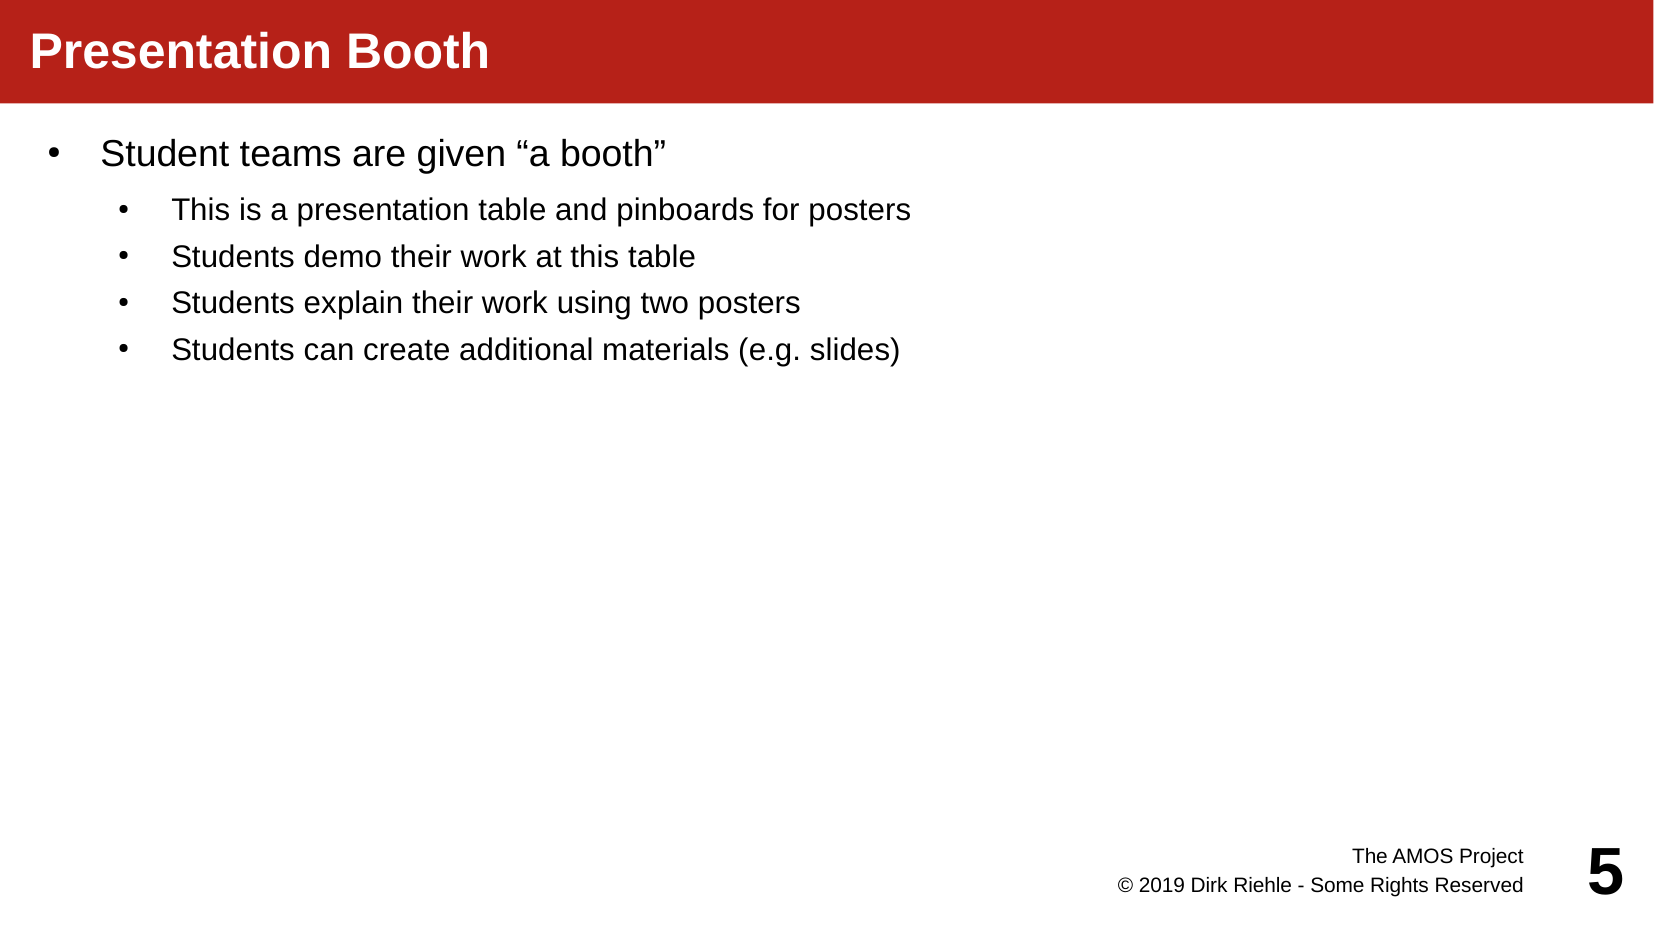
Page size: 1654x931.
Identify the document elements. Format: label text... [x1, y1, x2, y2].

list Student teams are given “a booth” This is a presentation table and pinboards for posters Students demo their work at this table Students explain their work using two posters Students can create additional materials (e.g. slides) [29, 132, 1625, 798]
title Presentation Booth [0, 0, 1654, 104]
